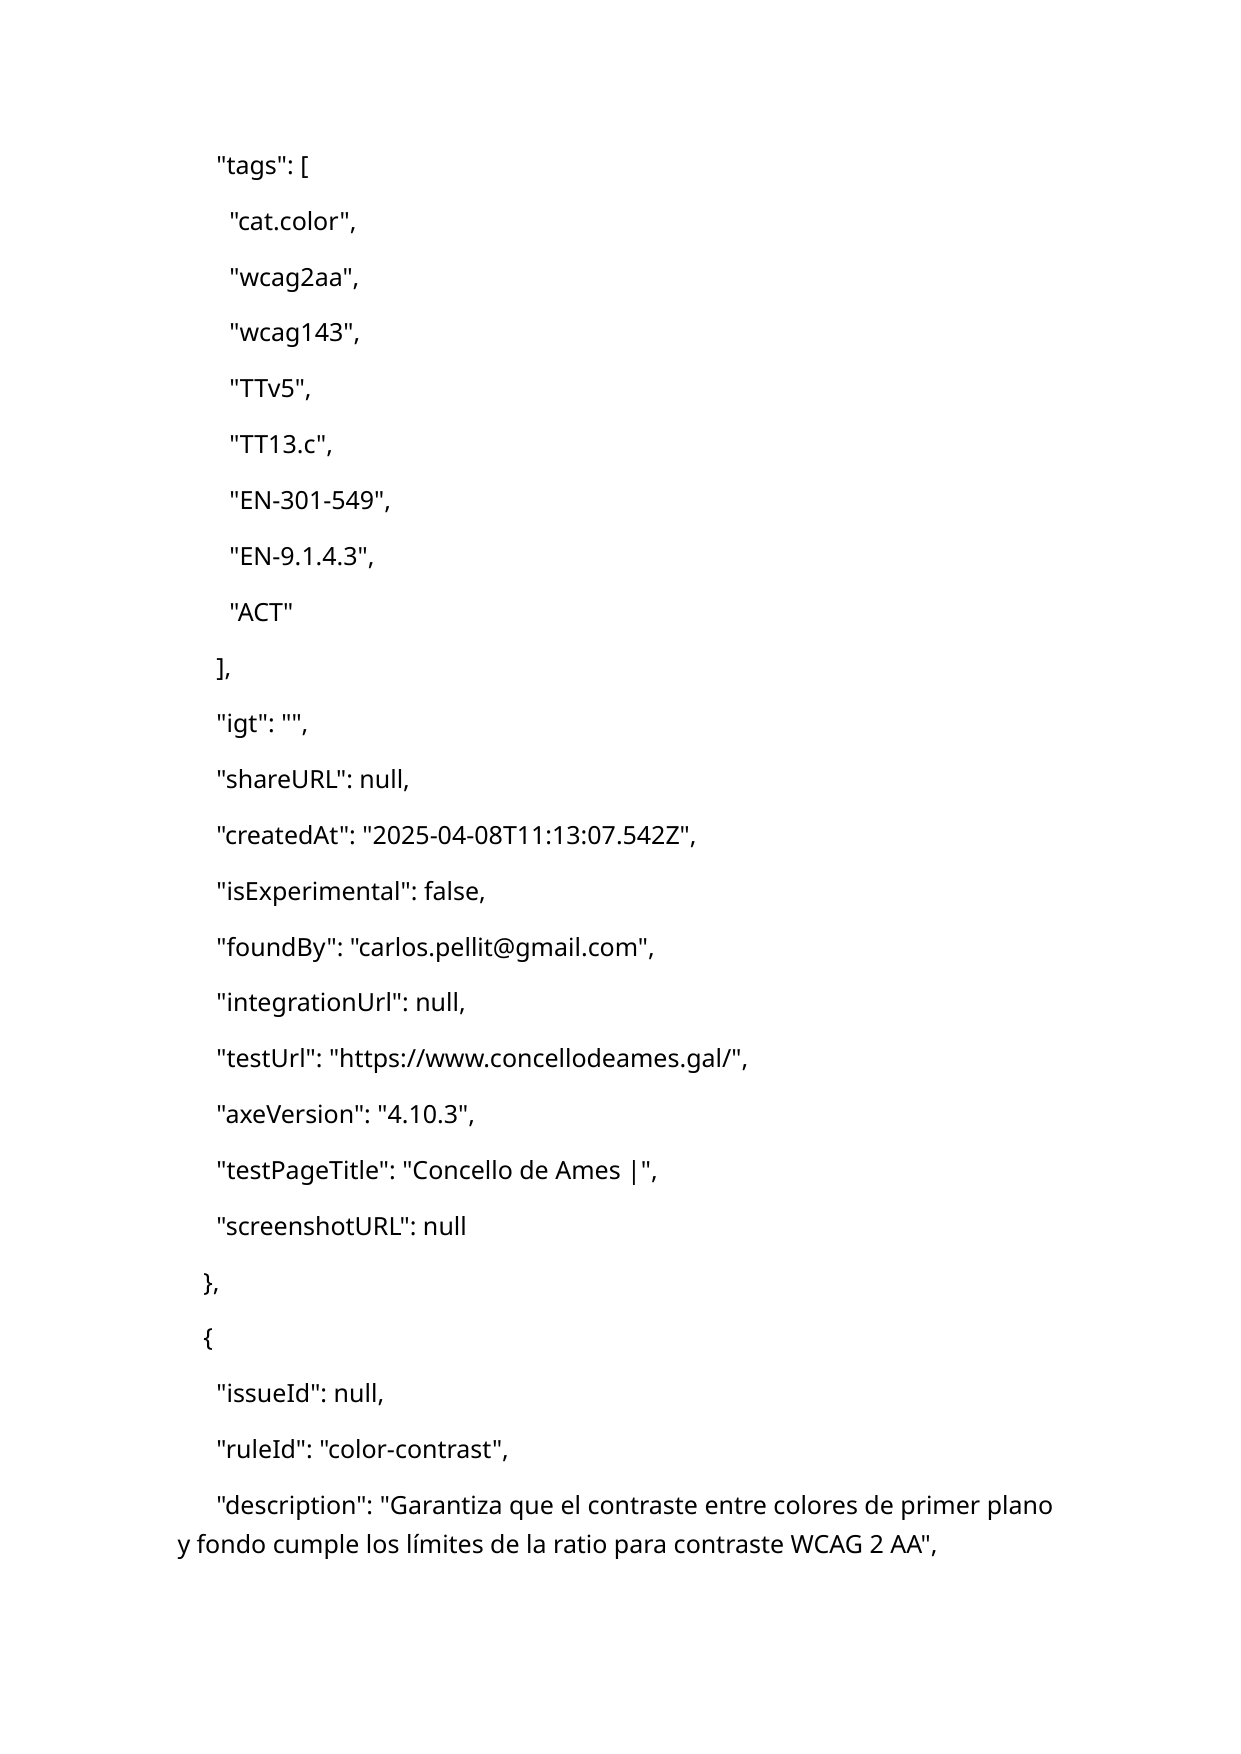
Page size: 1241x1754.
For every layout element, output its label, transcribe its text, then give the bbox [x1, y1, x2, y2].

text "TT13.c", [177, 427, 1063, 461]
text { [177, 1320, 1063, 1354]
text "ruleId": "color-contrast", [177, 1432, 1063, 1466]
text "shareURL": null, [177, 762, 1063, 796]
text "issueId": null, [177, 1376, 1063, 1410]
text }, [177, 1264, 1063, 1298]
text "description": "Garantiza que el contraste entre colores de primer plano y fondo cumple los límites de la ratio para contraste WCAG 2 AA", [177, 1488, 1063, 1561]
text "testUrl": "https://www.concellodeames.gal/", [177, 1041, 1063, 1075]
text "EN-301-549", [177, 483, 1063, 517]
text "ACT" [177, 594, 1063, 628]
text "tags": [ [177, 148, 1063, 182]
text "wcag143", [177, 315, 1063, 349]
text "foundBy": "carlos.pellit@gmail.com", [177, 929, 1063, 963]
text "integrationUrl": null, [177, 985, 1063, 1019]
text "screenshotURL": null [177, 1208, 1063, 1242]
text "cat.color", [177, 203, 1063, 237]
text "wcag2aa", [177, 259, 1063, 293]
text "isExperimental": false, [177, 873, 1063, 907]
text "createdAt": "2025-04-08T11:13:07.542Z", [177, 818, 1063, 852]
text "axeVersion": "4.10.3", [177, 1097, 1063, 1131]
text "EN-9.1.4.3", [177, 538, 1063, 572]
text ], [177, 650, 1063, 684]
text "testPageTitle": "Concello de Ames |", [177, 1153, 1063, 1187]
text "TTv5", [177, 371, 1063, 405]
text "igt": "", [177, 706, 1063, 740]
